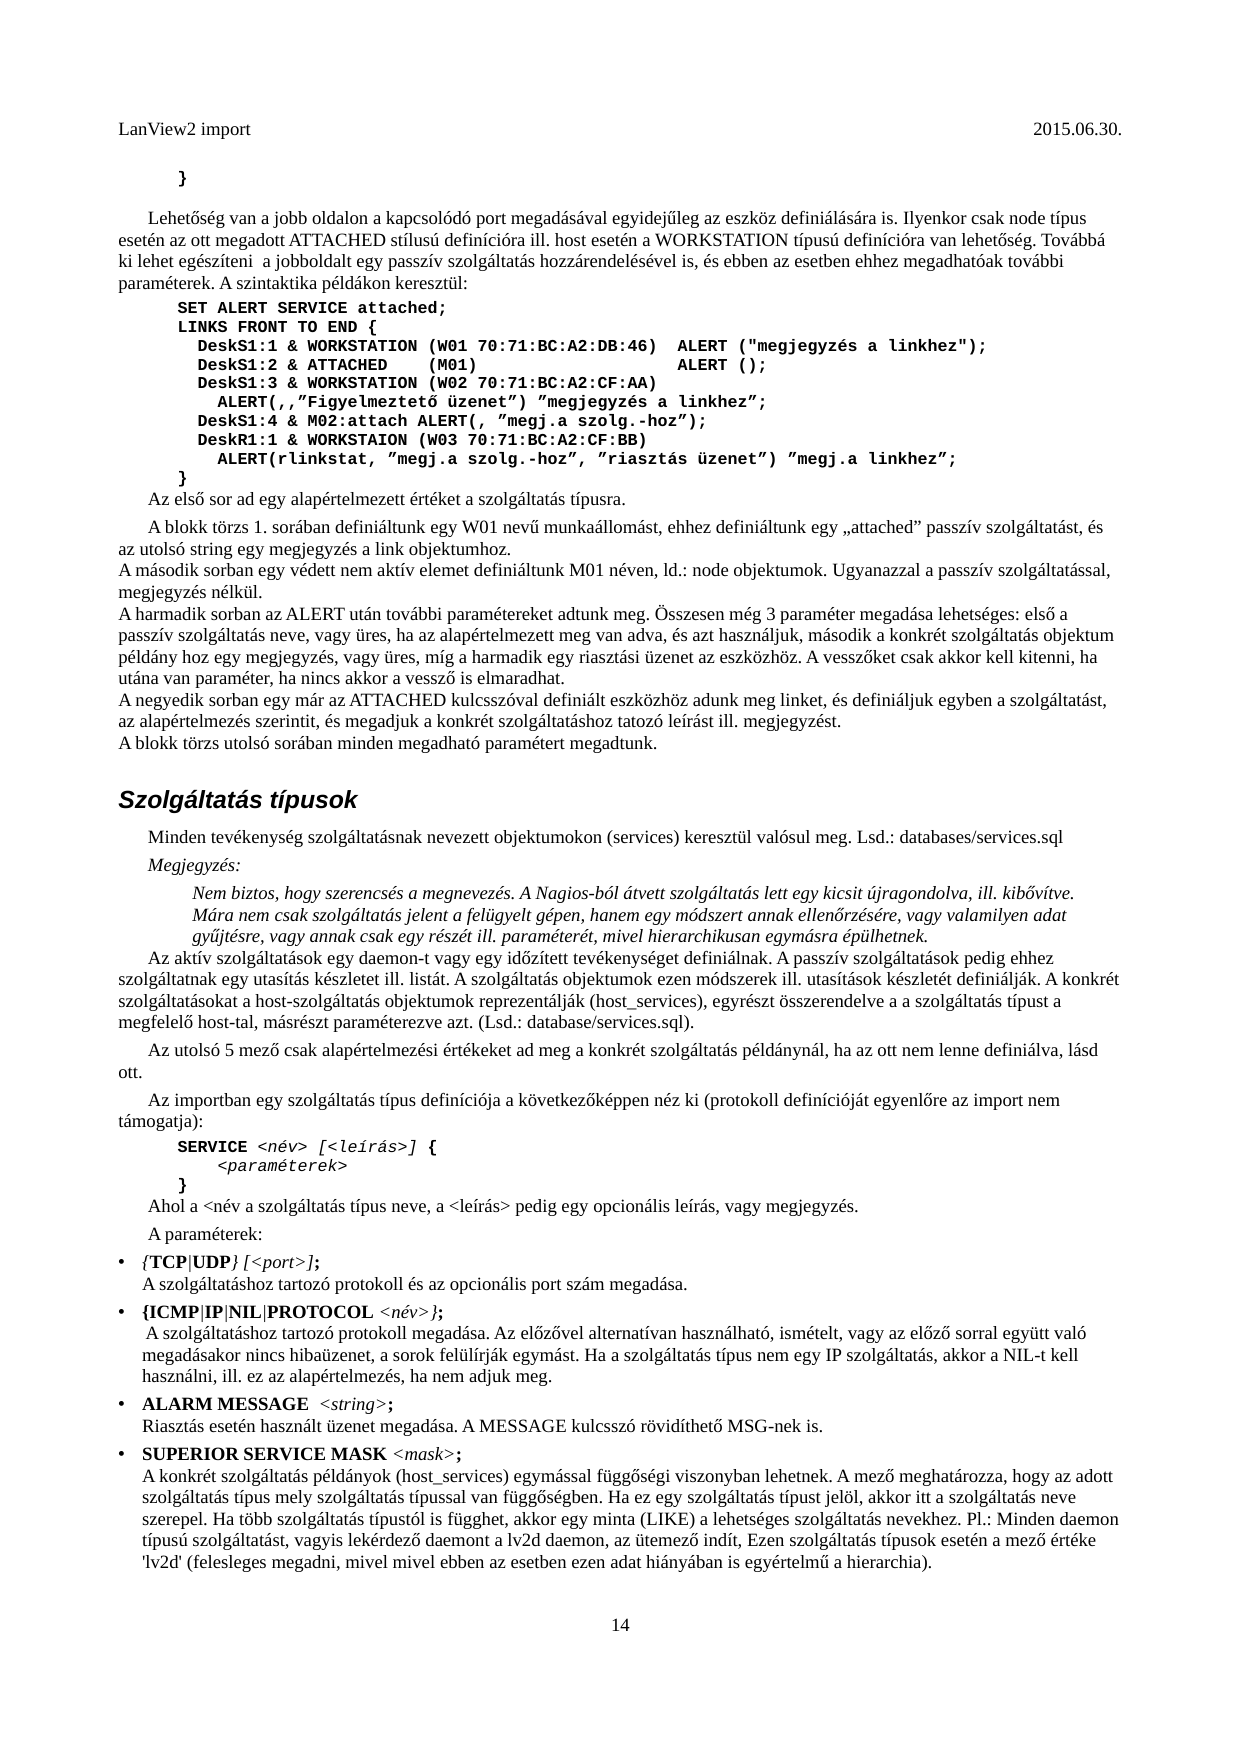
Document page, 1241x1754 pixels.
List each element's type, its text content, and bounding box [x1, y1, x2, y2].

text DeskS1:3 & WORKSTATION (W02 70:71:BC:A2:CF:AA) [177, 375, 1122, 394]
text DeskR1:1 & WORKSTAION (W03 70:71:BC:A2:CF:BB) [177, 432, 1122, 450]
text Ahol a <név a szolgáltatás típus neve, a <leírás> pedig egy opcionális leírás, vagy megjegyzés. [118, 1195, 1122, 1217]
text SET ALERT SERVICE attached; [177, 299, 1122, 318]
text LINKS FRONT TO END { [177, 318, 1122, 337]
text Minden tevékenység szolgáltatásnak nevezett objektumokon (services) keresztül valósul meg. Lsd.: databases/services.sql [118, 826, 1122, 847]
text <paraméterek> [177, 1157, 1122, 1176]
text DeskS1:1 & WORKSTATION (W01 70:71:BC:A2:DB:46) ALERT ("megjegyzés a linkhez"); [177, 337, 1122, 356]
text Az importban egy szolgáltatás típus definíciója a következőképpen néz ki (protokoll definícióját egyenlőre az import nem támogatja): [118, 1089, 1122, 1132]
text ALERT(,,”Figyelmeztető üzenet”) ”megjegyzés a linkhez”; [177, 394, 1122, 413]
text Lehetőség van a jobb oldalon a kapcsolódó port megadásával egyidejűleg az eszköz definiálására is. Ilyenkor csak node típus esetén az ott megadott ATTACHED stílusú definícióra ill. host esetén a WORKSTATION típusú definícióra van lehetőség. Továbbá ki lehet egészíteni a jobboldalt egy passzív szolgáltatás hozzárendelésével is, és ebben az esetben ehhez megadhatóak további paraméterek. A szintaktika példákon keresztül: [118, 207, 1122, 293]
text Mára nem csak szolgáltatás jelent a felügyelt gépen, hanem egy módszert annak ellenőrzésére, vagy valamilyen adat gyűjtésre, vagy annak csak egy részét ill. paraméterét, mivel hierarchikusan egymásra épülhetnek. [192, 903, 1122, 947]
text DeskS1:4 & M02:attach ALERT(, ”megj.a szolg.-hoz”); [177, 413, 1122, 432]
text Az utolsó 5 mező csak alapértelmezési értékeket ad meg a konkrét szolgáltatás példánynál, ha az ott nem lenne definiálva, lásd ott. [118, 1039, 1122, 1082]
text } [177, 169, 1122, 188]
list ALARM MESSAGE <string>; Riasztás esetén használt üzenet megadása. A MESSAGE kulcsszó rövidíthető MSG-nek is. [118, 1393, 1122, 1436]
text DeskS1:2 & ATTACHED (M01) ALERT (); [177, 356, 1122, 375]
text A paraméterek: [118, 1223, 1122, 1244]
text ALERT(rlinkstat, ”megj.a szolg.-hoz”, ”riasztás üzenet”) ”megj.a linkhez”; [177, 450, 1122, 469]
list {ICMP|IP|NIL|PROTOCOL <név>}; A szolgáltatáshoz tartozó protokoll megadása. Az előzővel alternatívan használható, ismételt, vagy az előző sorral együtt való megadásakor nincs hibaüzenet, a sorok felülírják egymást. Ha a szolgáltatás típus nem egy IP szolgáltatás, akkor a NIL-t kell használni, ill. ez az alapértelmezés, ha nem adjuk meg. [118, 1301, 1122, 1387]
text } [177, 469, 1122, 488]
list SUPERIOR SERVICE MASK <mask>; A konkrét szolgáltatás példányok (host_services) egymással függőségi viszonyban lehetnek. A mező meghatározza, hogy az adott szolgáltatás típus mely szolgáltatás típussal van függőségben. Ha ez egy szolgáltatás típust jelöl, akkor itt a szolgáltatás neve szerepel. Ha több szolgáltatás típustól is függhet, akkor egy minta (LIKE) a lehetséges szolgáltatás nevekhez. Pl.: Minden daemon típusú szolgáltatást, vagyis lekérdező daemont a lv2d daemon, az ütemező indít, Ezen szolgáltatás típusok esetén a mező értéke 'lv2d' (felesleges megadni, mivel mivel ebben az esetben ezen adat hiányában is egyértelmű a hierarchia). [118, 1443, 1122, 1572]
text A blokk törzs 1. sorában definiáltunk egy W01 nevű munkaállomást, ehhez definiáltunk egy „attached” passzív szolgáltatást, és az utolsó string egy megjegyzés a link objektumhoz. A második sorban egy védett nem aktív elemet definiáltunk M01 néven, ld.: node objektumok. Ugyanazzal a passzív szolgáltatással, megjegyzés nélkül. A harmadik sorban az ALERT után további paramétereket adtunk meg. Összesen még 3 paraméter megadása lehetséges: első a passzív szolgáltatás neve, vagy üres, ha az alapértelmezett meg van adva, és azt használjuk, második a konkrét szolgáltatás objektum példány hoz egy megjegyzés, vagy üres, míg a harmadik egy riasztási üzenet az eszközhöz. A vesszőket csak akkor kell kitenni, ha utána van paraméter, ha nincs akkor a vessző is elmaradhat. A negyedik sorban egy már az ATTACHED kulcsszóval definiált eszközhöz adunk meg linket, és definiáljuk egyben a szolgáltatást, az alapértelmezés szerintit, és megadjuk a konkrét szolgáltatáshoz tatozó leírást ill. megjegyzést. A blokk törzs utolsó sorában minden megadható paramétert megadtunk. [118, 516, 1122, 753]
text Az aktív szolgáltatások egy daemon-t vagy egy időzített tevékenységet definiálnak. A passzív szolgáltatások pedig ehhez szolgáltatnak egy utasítás készletet ill. listát. A szolgáltatás objektumok ezen módszerek ill. utasítások készletét definiálják. A konkrét szolgáltatásokat a host-szolgáltatás objektumok reprezentálják (host_services), egyrészt összerendelve a a szolgáltatás típust a megfelelő host-tal, másrészt paraméterezve azt. (Lsd.: database/services.sql). [118, 947, 1122, 1033]
subtitle Szolgáltatás típusok [118, 785, 1122, 813]
text Az első sor ad egy alapértelmezett értéket a szolgáltatás típusra. [118, 488, 1122, 510]
list {TCP|UDP} [<port>]; A szolgáltatáshoz tartozó protokoll és az opcionális port szám megadása. [118, 1251, 1122, 1294]
text SERVICE <név> [<leírás>] { [177, 1138, 1122, 1157]
text Megjegyzés: [118, 854, 1122, 875]
text } [177, 1176, 1122, 1195]
text Nem biztos, hogy szerencsés a megnevezés. A Nagios-ból átvett szolgáltatás lett egy kicsit újragondolva, ill. kibővítve. [192, 882, 1122, 903]
